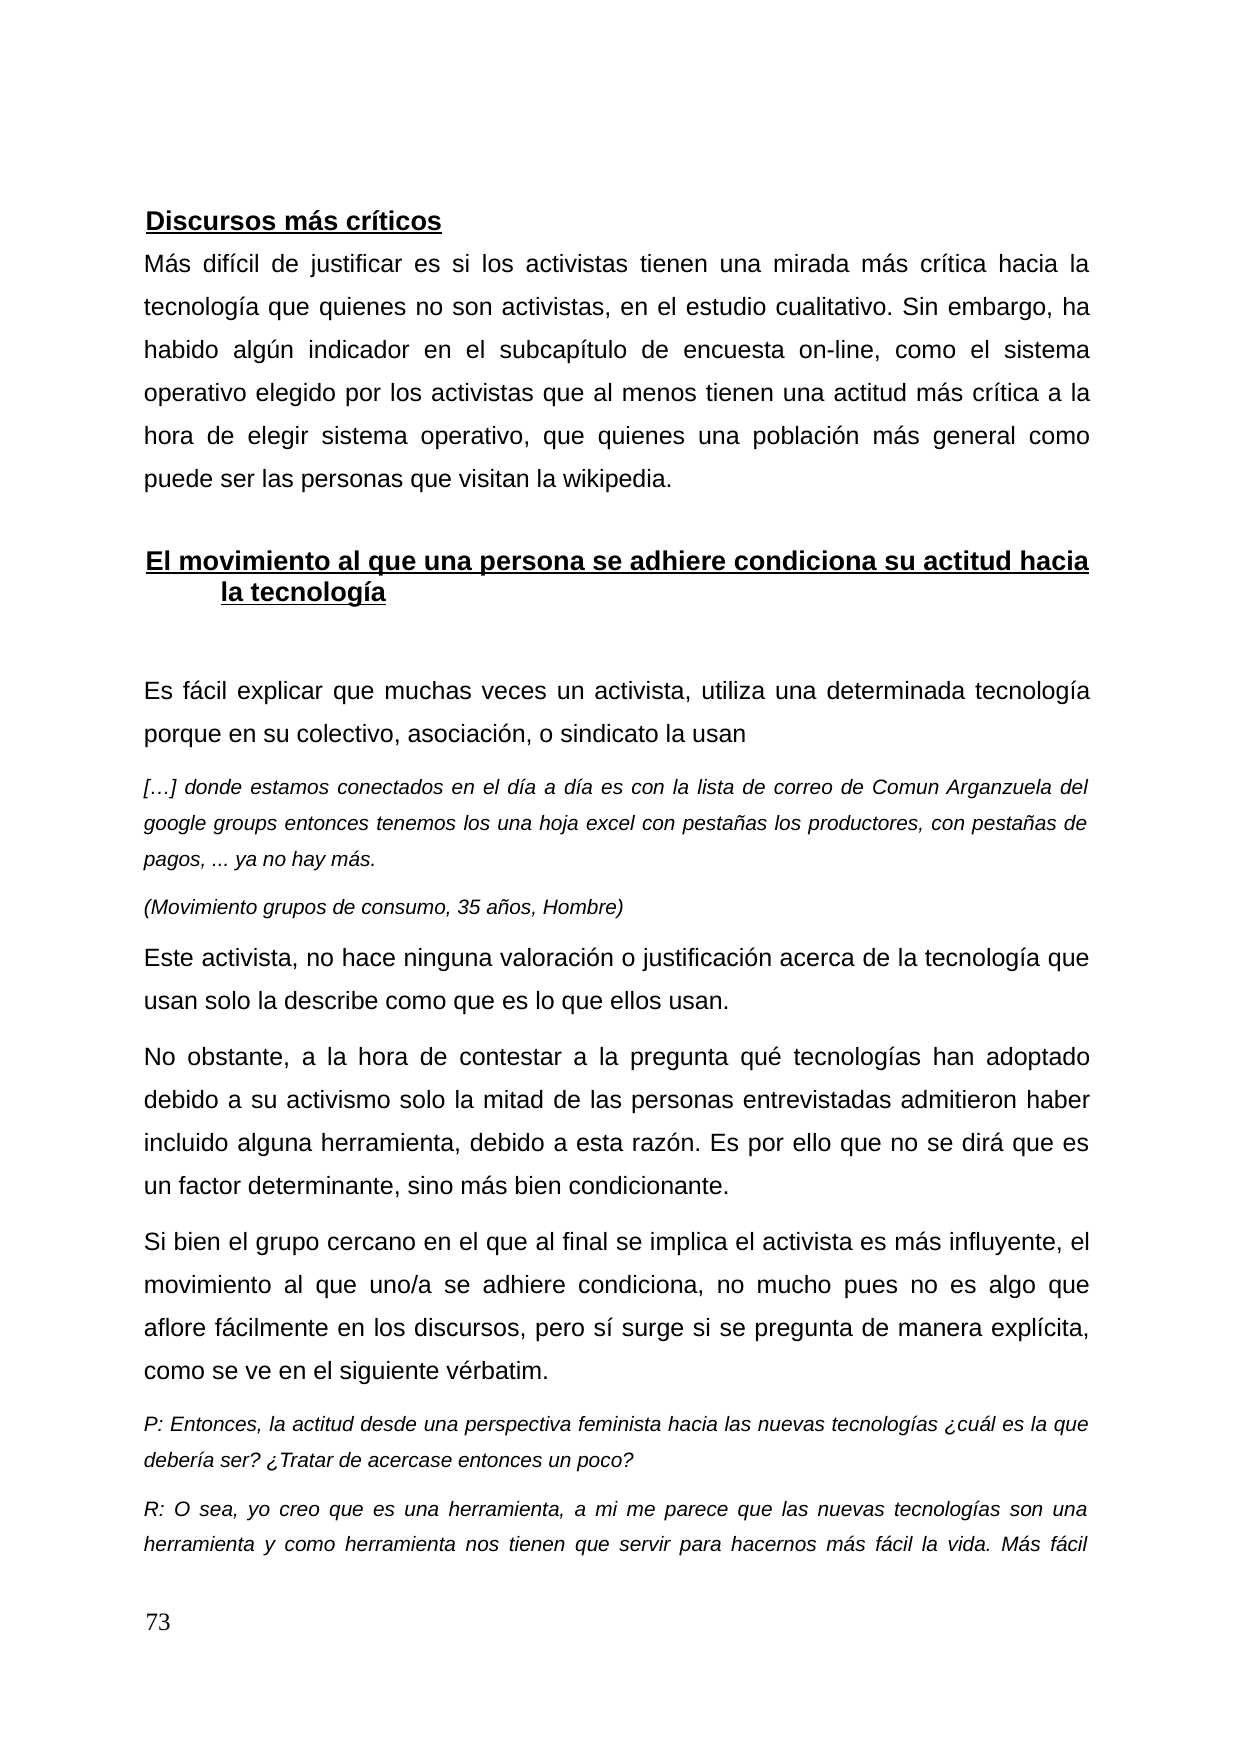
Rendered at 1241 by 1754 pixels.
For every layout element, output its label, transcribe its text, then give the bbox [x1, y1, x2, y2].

text R: O sea, yo creo que es una herramienta, a mi me parece que las nuevas tecnologías son una herramienta y como herramienta nos tienen que servir para hacernos más fácil la vida. Más fácil [144, 1496, 1092, 1556]
subtitle El movimiento al que una persona se adhiere condiciona su actitud hacia la tecnología [145, 545, 1092, 608]
text Más difícil de justificar es si los activistas tienen una mirada más crítica hacia la tecnología que quienes no son activistas, en el estudio cualitativo. Sin embargo, ha habido algún indicador en el subcapítulo de encuesta on-line, como el sistema operativo elegido por los activistas que al menos tienen una actitud más crítica a la hora de elegir sistema operativo, que quienes una población más general como puede ser las personas que visitan la wikipedia. [144, 249, 1092, 493]
subtitle Discursos más críticos [145, 205, 1092, 236]
text Si bien el grupo cercano en el que al final se implica el activista es más influyente, el movimiento al que uno/a se adhiere condiciona, no mucho pues no es algo que aflore fácilmente en los discursos, pero sí surge si se pregunta de manera explícita, como se ve en el siguiente vérbatim. [144, 1227, 1092, 1385]
text (Movimiento grupos de consumo, 35 años, Hombre) [144, 895, 1092, 919]
text Este activista, no hace ninguna valoración o justificación acerca de la tecnología que usan solo la describe como que es lo que ellos usan. [144, 943, 1092, 1015]
text […] donde estamos conectados en el día a día es con la lista de correo de Comun Arganzuela del google groups entonces tenemos los una hoja excel con pestañas los productores, con pestañas de pagos, ... ya no hay más. [144, 774, 1092, 870]
text Es fácil explicar que muchas veces un activista, utiliza una determinada tecnología porque en su colectivo, asociación, o sindicato la usan [144, 676, 1092, 748]
text P: Entonces, la actitud desde una perspectiva feminista hacia las nuevas tecnologías ¿cuál es la que debería ser? ¿Tratar de acercase entonces un poco? [144, 1412, 1092, 1472]
text No obstante, a la hora de contestar a la pregunta qué tecnologías han adoptado debido a su activismo solo la mitad de las personas entrevistadas admitieron haber incluido alguna herramienta, debido a esta razón. Es por ello que no se dirá que es un factor determinante, sino más bien condicionante. [144, 1042, 1092, 1200]
